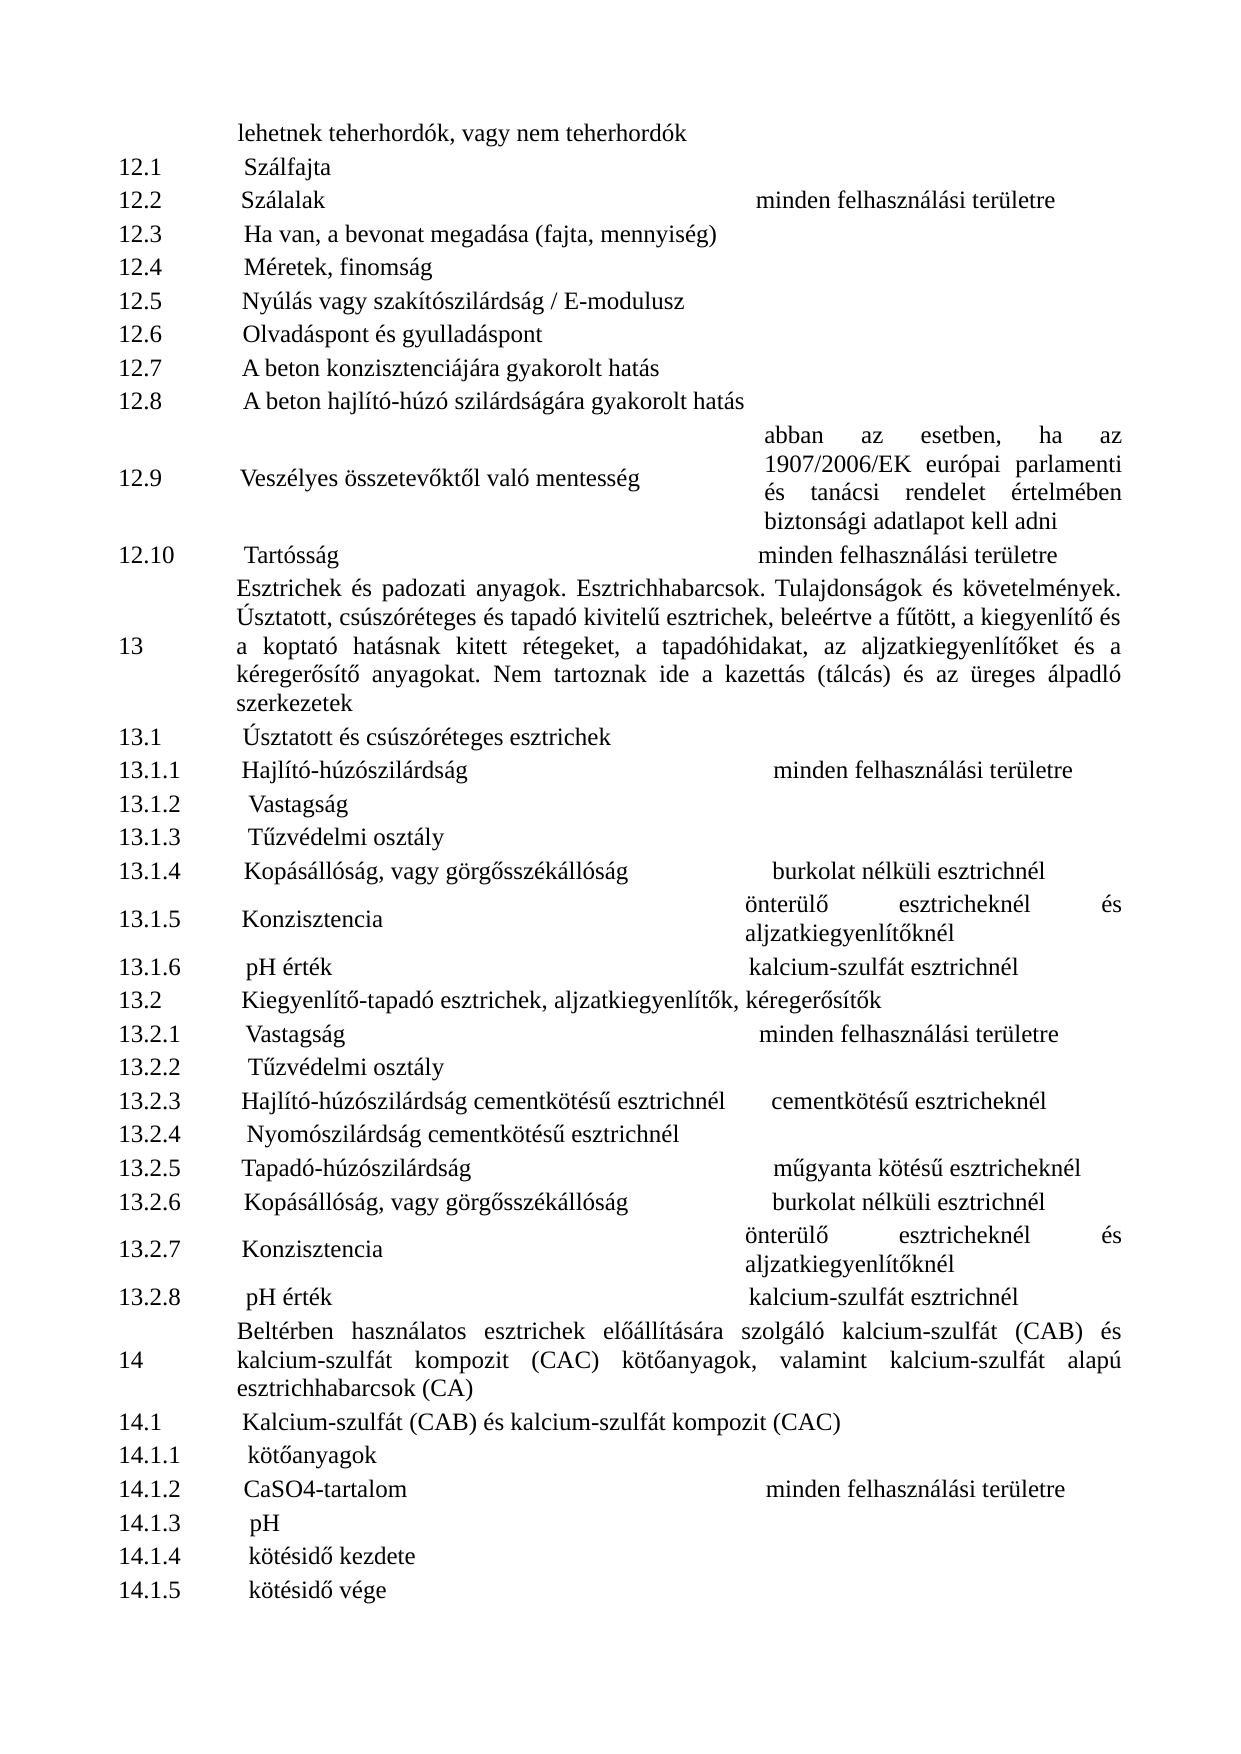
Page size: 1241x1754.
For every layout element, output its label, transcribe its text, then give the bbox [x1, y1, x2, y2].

table_header 13.2.2 [118, 1053, 248, 1081]
table_header [783, 386, 1122, 415]
table_header 13.2.8 [118, 1283, 246, 1311]
table_header 13.2.3 [118, 1086, 241, 1115]
table_header Konzisztencia [241, 890, 745, 947]
table_header Méretek, finomság [244, 252, 779, 281]
table_header Kalcium-szulfát (CAB) és kalcium-szulfát kompozit (CAC) [242, 1407, 1122, 1436]
table_header Konzisztencia [241, 1220, 745, 1278]
table_header kötőanyagok [248, 1441, 785, 1469]
table_header 13.2.6 [118, 1187, 243, 1215]
table_header minden felhasználási területre [756, 185, 1122, 214]
table_header abban az esetben, ha az 1907/2006/EK európai parlamenti és tanácsi rendelet értelmében biztonsági adatlapot kell adni [764, 420, 1122, 535]
table_header 13.2.5 [118, 1153, 241, 1182]
table_header 13.1 [118, 722, 242, 751]
table_header [780, 1575, 1122, 1603]
table_header Esztrichek és padozati anyagok. Esztrichhabarcsok. Tulajdonságok és követelmények. Úsztatott, csúszóréteges és tapadó kivitelű esztrichek, beleértve a fűtött, a kiegyenlítő és a koptató hatásnak kitett rétegeket, a tapadóhidakat, az aljzatkiegyenlítőket és a kéregerősítő anyagokat. Nem tartoznak ide a kazettás (tálcás) és az üreges álpadló szerkezetek [236, 573, 1122, 717]
table_header Vastagság [248, 789, 782, 818]
table_header 13 [118, 573, 236, 717]
table_header [784, 823, 1122, 851]
table_header 14 [118, 1316, 237, 1402]
table_header 14.1.5 [118, 1575, 248, 1603]
table_header Tűzvédelmi osztály [248, 1053, 783, 1081]
table_header 14.1.3 [118, 1508, 249, 1536]
table_header Olvadáspont és gyulladáspont [243, 319, 784, 348]
table_header [785, 1441, 1122, 1469]
table_header Nyomószilárdság cementkötésű esztrichnél [246, 1120, 790, 1148]
table_header kalcium-szulfát esztrichnél [749, 1283, 1122, 1311]
table_header 14.1.4 [118, 1541, 248, 1570]
table_header [779, 252, 1122, 281]
table_header minden felhasználási területre [773, 755, 1122, 784]
table_header Kopásállóság, vagy görgősszékállóság [244, 856, 772, 885]
table_header Hajlító-húzószilárdság [241, 755, 773, 784]
table_header műgyanta kötésű esztricheknél [773, 1153, 1122, 1182]
table_header Beltérben használatos esztrichek előállítására szolgáló kalcium-szulfát (CAB) és kalcium-szulfát kompozit (CAC) kötőanyagok, valamint kalcium-szulfát alapú esztrichhabarcsok (CA) [237, 1316, 1122, 1402]
table_header 13.1.1 [118, 755, 241, 784]
table_header Tűzvédelmi osztály [248, 823, 783, 851]
table_header cementkötésű esztricheknél [771, 1086, 1122, 1115]
table_header 13.1.3 [118, 823, 248, 851]
table_header minden felhasználási területre [766, 1474, 1122, 1503]
table_header Hajlító-húzószilárdság cementkötésű esztrichnél [241, 1086, 771, 1115]
table_header 12.9 [118, 420, 239, 535]
table_header [788, 353, 1122, 382]
table_header burkolat nélküli esztrichnél [772, 856, 1122, 885]
table_header pH érték [246, 952, 749, 981]
table_header 13.2.4 [118, 1120, 246, 1148]
table_header 13.2 [118, 985, 241, 1014]
table_header 12.4 [118, 252, 244, 281]
table_header [118, 118, 237, 147]
table_header kötésidő kezdete [248, 1541, 780, 1570]
table_header [790, 1120, 1122, 1148]
table_header burkolat nélküli esztrichnél [772, 1187, 1122, 1215]
table_header Szálfajta [244, 152, 778, 180]
table_header 12.6 [118, 319, 242, 348]
table_header 12.10 [118, 540, 243, 568]
table_header 12.8 [118, 386, 243, 415]
table_header [782, 789, 1122, 818]
table_header pH érték [246, 1283, 749, 1311]
table_header Tartósság [244, 540, 758, 568]
table_header 14.1.2 [118, 1474, 243, 1503]
table_header 13.1.4 [118, 856, 243, 885]
table_header 13.1.2 [118, 789, 248, 818]
table_header 12.3 [118, 219, 243, 247]
table_header 13.2.1 [118, 1019, 245, 1048]
table_header 13.2.7 [118, 1220, 241, 1278]
table_header Szálalak [241, 185, 756, 214]
table_header 12.2 [118, 185, 241, 214]
table_header [778, 152, 1122, 180]
table_header A beton hajlító-húzó szilárdságára gyakorolt hatás [243, 386, 783, 415]
table_header kalcium-szulfát esztrichnél [749, 952, 1122, 981]
table_header kötésidő vége [248, 1575, 780, 1603]
table_header 12.7 [118, 353, 242, 382]
table_header CaSO4-tartalom [243, 1474, 766, 1503]
table_header 14.1.1 [118, 1441, 247, 1469]
table_header Kopásállóság, vagy görgősszékállóság [244, 1187, 772, 1215]
table_header minden felhasználási területre [758, 540, 1122, 568]
table_header Ha van, a bevonat megadása (fajta, mennyiség) [244, 219, 779, 247]
table_header [788, 286, 1122, 314]
table_header Tapadó-húzószilárdság [241, 1153, 773, 1182]
table_header Kiegyenlítő-tapadó esztrichek, aljzatkiegyenlítők, kéregerősítők [241, 985, 1122, 1014]
table_header önterülő esztricheknél és aljzatkiegyenlítőknél [745, 890, 1122, 947]
table_header Úsztatott és csúszóréteges esztrichek [243, 722, 1122, 751]
table_header 12.5 [118, 286, 242, 314]
table_header 14.1 [118, 1407, 242, 1436]
table_header [780, 219, 1122, 247]
table_header lehetnek teherhordók, vagy nem teherhordók [238, 118, 1122, 147]
table_header Vastagság [245, 1019, 759, 1048]
table_header [775, 1508, 1122, 1536]
table_header [780, 1541, 1122, 1570]
table_header 12.1 [118, 152, 244, 180]
table_header önterülő esztricheknél és aljzatkiegyenlítőknél [745, 1220, 1122, 1278]
table_header Nyúlás vagy szakítószilárdság / E-modulusz [242, 286, 787, 314]
table_header 13.1.5 [118, 890, 241, 947]
table_header 13.1.6 [118, 952, 246, 981]
table_header Veszélyes összetevőktől való mentesség [240, 420, 764, 535]
table_header minden felhasználási területre [759, 1019, 1122, 1048]
table_header [784, 319, 1122, 348]
table_header pH [249, 1508, 774, 1536]
table_header [784, 1053, 1122, 1081]
table_header A beton konzisztenciájára gyakorolt hatás [242, 353, 788, 382]
